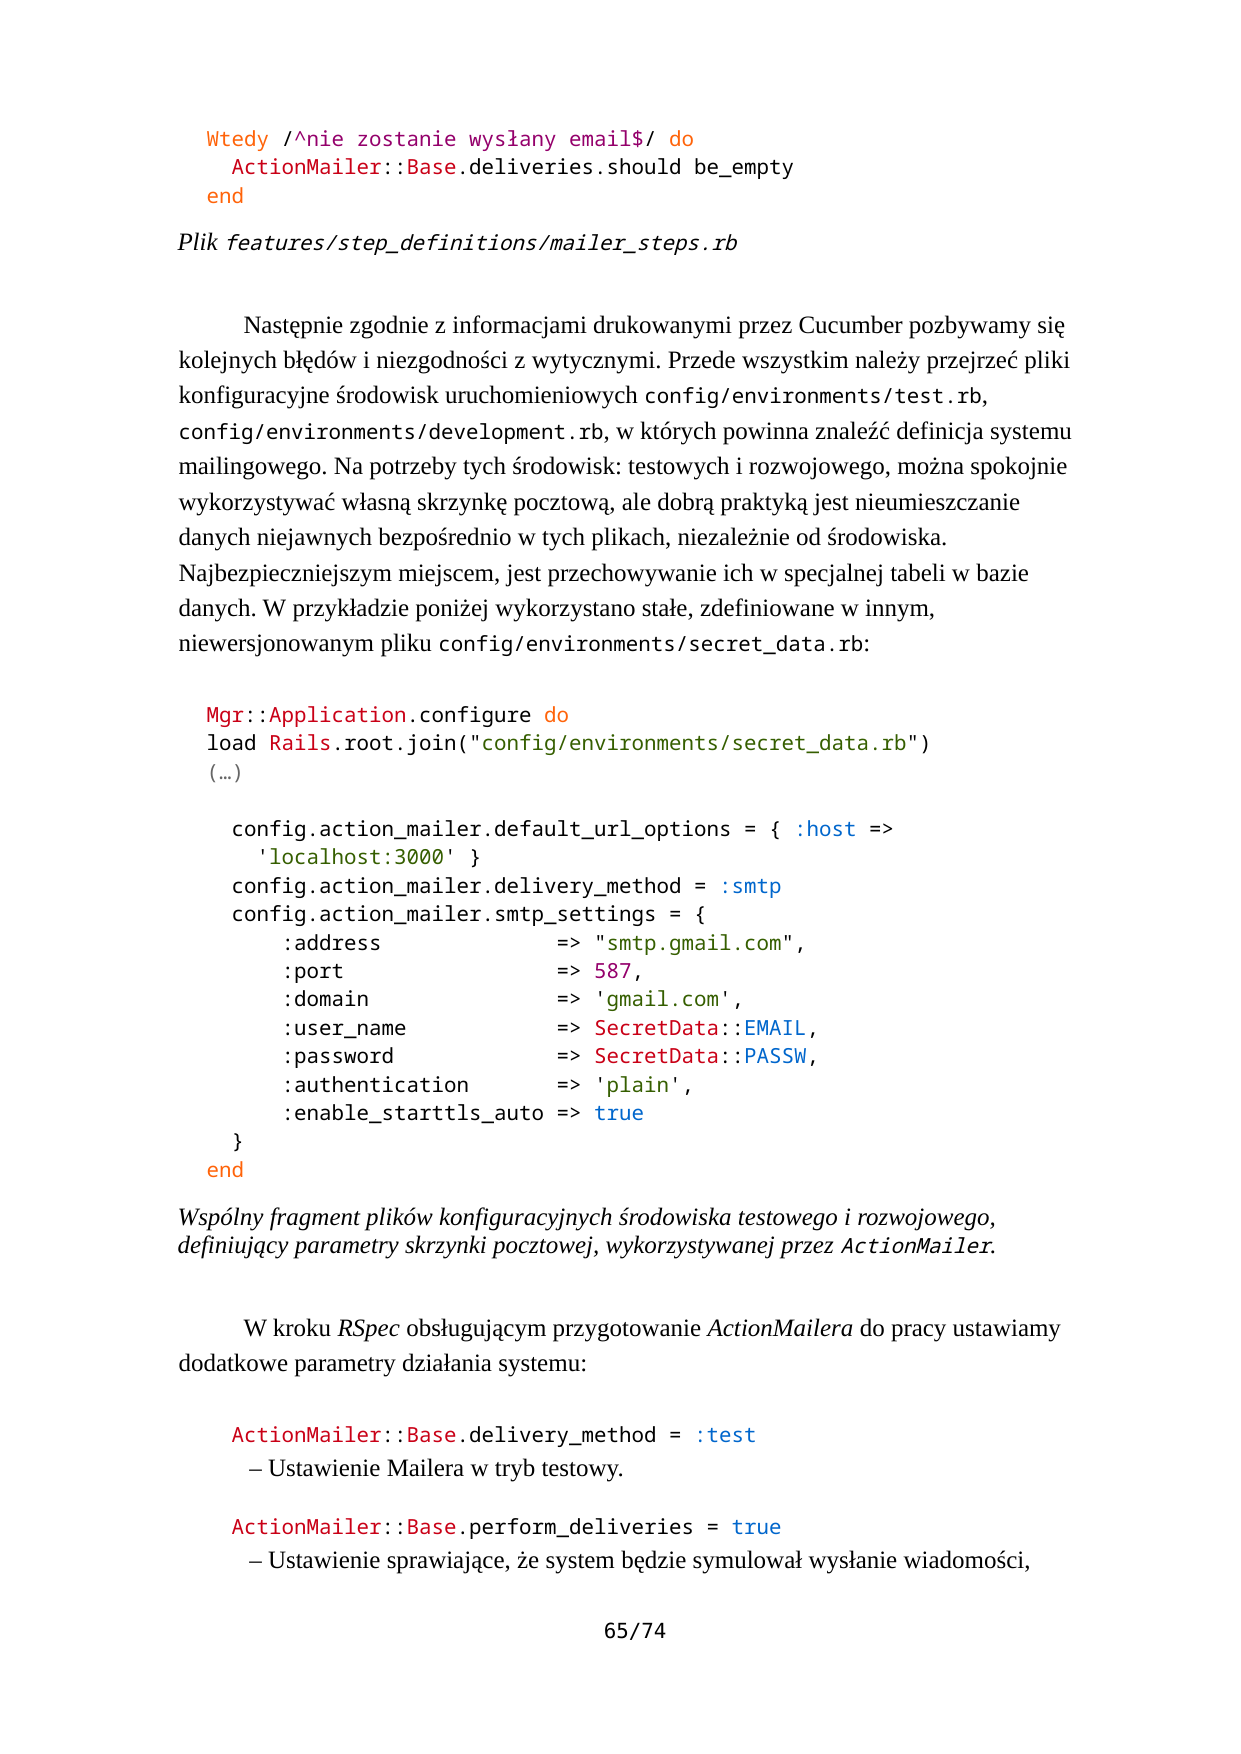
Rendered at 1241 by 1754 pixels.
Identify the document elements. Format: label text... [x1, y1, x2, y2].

table_header Mgr::Application.configure do load Rails.root.join("config/environments/secret_data.rb") (…) config.action_mailer.default_url_options = { :host => 'localhost:3000' } config.action_mailer.delivery_method = :smtp config.action_mailer.smtp_settings = { :address => "smtp.gmail.com", :port => 587, :domain => 'gmail.com', :user_name => SecretData::EMAIL, :password => SecretData::PASSW, :authentication => 'plain', :enable_starttls_auto => true } end [177, 694, 1093, 1189]
table_header ActionMailer::Base.delivery_method = :test – Ustawienie Mailera w tryb testowy. ActionMailer::Base.perform_deliveries = true – Ustawienie sprawiające, że system będzie symulował wysłanie wiadomości, [177, 1414, 1093, 1582]
text W kroku RSpec obsługującym przygotowanie ActionMailera do pracy ustawiamy dodatkowe parametry działania systemu: [178, 1308, 1093, 1379]
text Wspólny fragment plików konfiguracyjnych środowiska testowego i rozwojowego, definiujący parametry skrzynki pocztowej, wykorzystywanej przez ActionMailer. [177, 1202, 1093, 1260]
table_header Wtedy /^nie zostanie wysłany email$/ do ActionMailer::Base.deliveries.should be_empty end [177, 118, 1093, 215]
text Plik features/step_definitions/mailer_steps.rb [177, 227, 1093, 257]
text Następnie zgodnie z informacjami drukowanymi przez Cucumber pozbywamy się kolejnych błędów i niezgodności z wytycznymi. Przede wszystkim należy przejrzeć pliki konfiguracyjne środowisk uruchomieniowych config/environments/test.rb, config/environments/development.rb, w których powinna znaleźć definicja systemu mailingowego. Na potrzeby tych środowisk: testowych i rozwojowego, można spokojnie wykorzystywać własną skrzynkę pocztową, ale dobrą praktyką jest nieumieszczanie danych niejawnych bezpośrednio w tych plikach, niezależnie od środowiska. Najbezpieczniejszym miejscem, jest przechowywanie ich w specjalnej tabeli w bazie danych. W przykładzie poniżej wykorzystano stałe, zdefiniowane w innym, niewersjonowanym pliku config/environments/secret_data.rb: [178, 305, 1093, 659]
